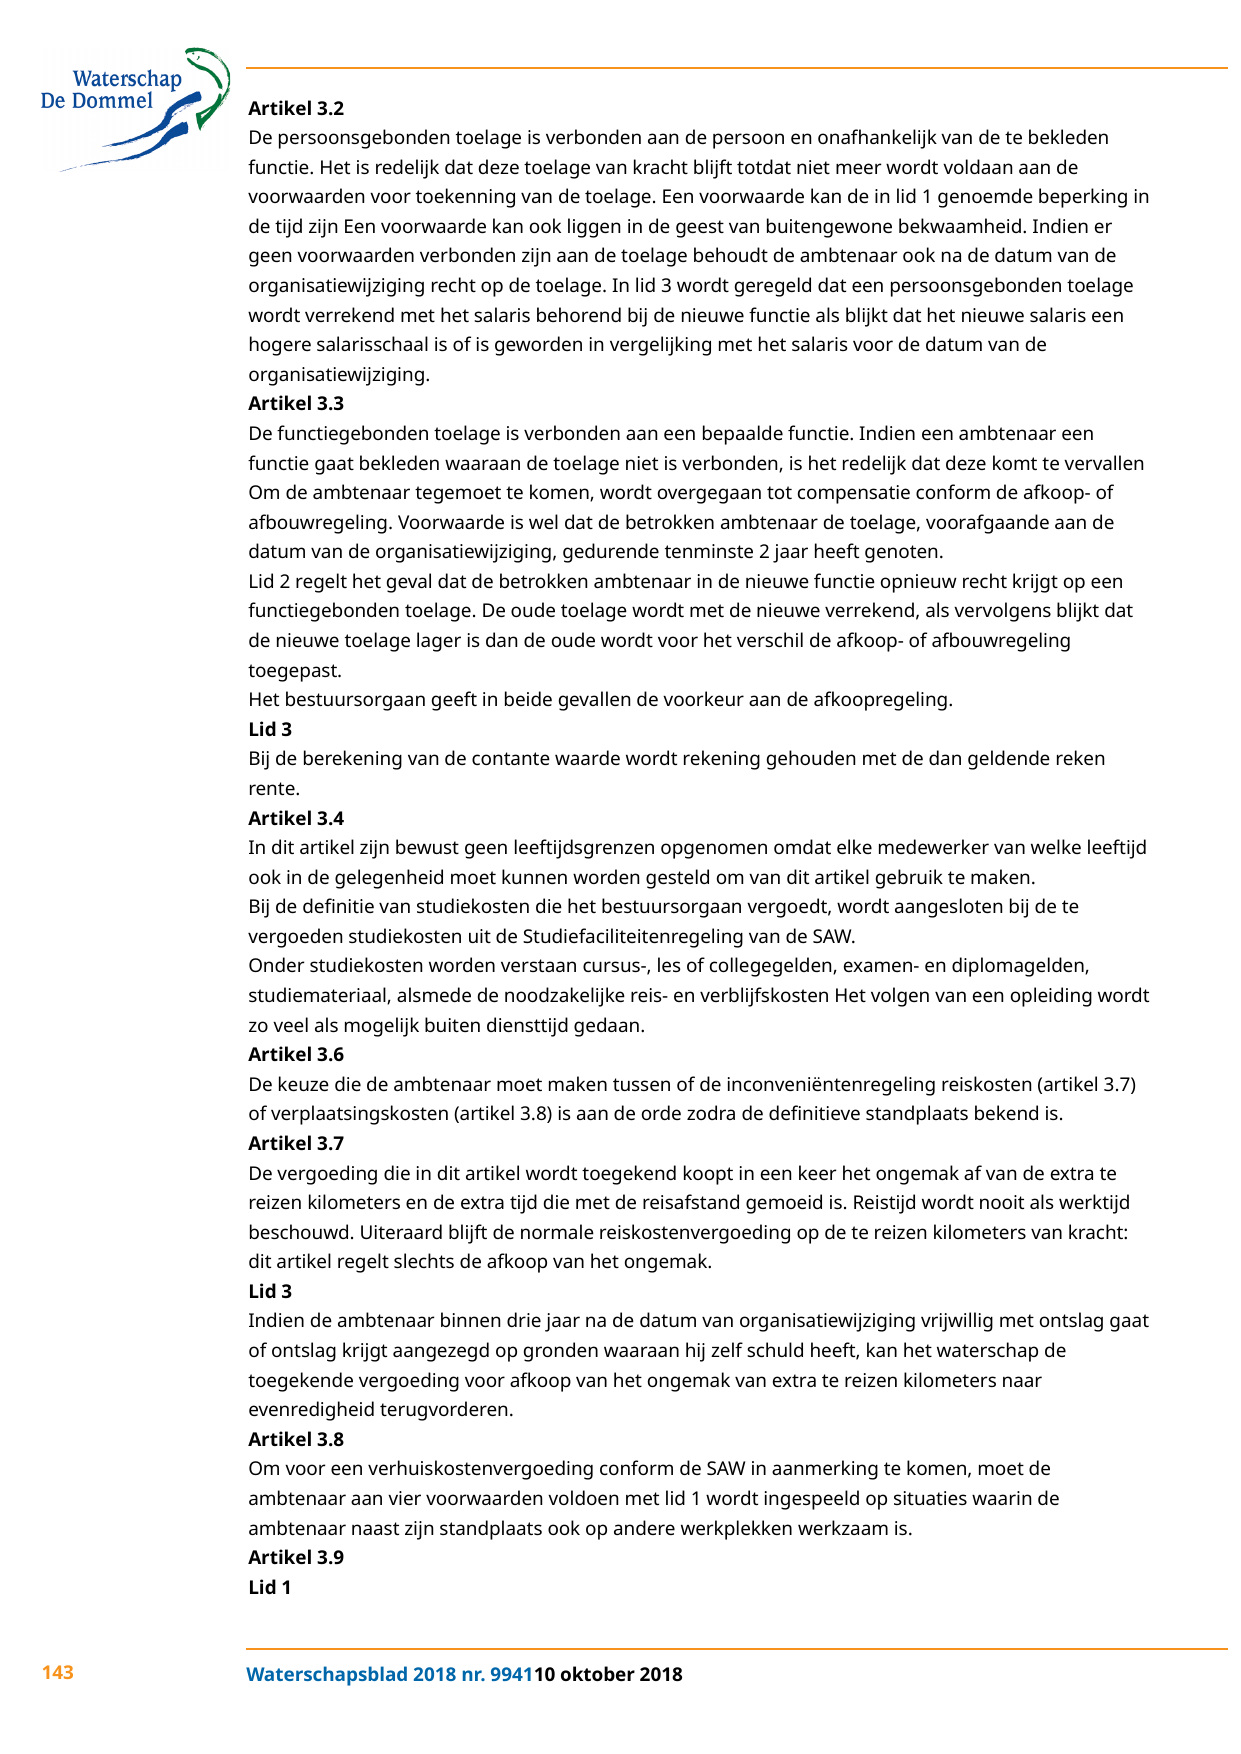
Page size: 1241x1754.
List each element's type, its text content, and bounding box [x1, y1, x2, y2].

text Lid 3 [248, 716, 1152, 742]
text Artikel 3.9 [248, 1544, 1152, 1570]
text Indien de ambtenaar binnen drie jaar na de datum van organisatiewijziging vrijwillig met ontslag gaat of ontslag krijgt aangezegd op gronden waaraan hij zelf schuld heeft, kan het waterschap de toegekende vergoeding voor afkoop van het ongemak van extra te reizen kilometers naar evenredigheid terugvorderen. [248, 1308, 1152, 1422]
text Artikel 3.4 [248, 805, 1152, 831]
text In dit artikel zijn bewust geen leeftijdsgrenzen opgenomen omdat elke medewerker van welke leeftijd ook in de gelegenheid moet kunnen worden gesteld om van dit artikel gebruik te maken. [248, 834, 1152, 890]
text De vergoeding die in dit artikel wordt toegekend koopt in een keer het ongemak af van de extra te reizen kilometers en de extra tijd die met de reisafstand gemoeid is. Reistijd wordt nooit als werktijd beschouwd. Uiteraard blijft de normale reiskostenvergoeding op de te reizen kilometers van kracht: dit artikel regelt slechts de afkoop van het ongemak. [248, 1160, 1152, 1274]
text Lid 1 [248, 1574, 1152, 1600]
text Artikel 3.3 [248, 391, 1152, 416]
picture [41, 47, 231, 172]
text De persoonsgebonden toelage is verbonden aan de persoon en onafhankelijk van de te bekleden functie. Het is redelijk dat deze toelage van kracht blijft totdat niet meer wordt voldaan aan de voorwaarden voor toekenning van de toelage. Een voorwaarde kan de in lid 1 genoemde beperking in de tijd zijn Een voorwaarde kan ook liggen in de geest van buitengewone bekwaamheid. Indien er geen voorwaarden verbonden zijn aan de toelage behoudt de ambtenaar ook na de datum van de organisatiewijziging recht op de toelage. In lid 3 wordt geregeld dat een persoonsgebonden toelage wordt verrekend met het salaris behorend bij de nieuwe functie als blijkt dat het nieuwe salaris een hogere salarisschaal is of is geworden in vergelijking met het salaris voor de datum van de organisatiewijziging. [248, 124, 1152, 387]
text Artikel 3.7 [248, 1130, 1152, 1156]
text Onder studiekosten worden verstaan cursus-, les of collegegelden, examen- en diplomagelden, studiemateriaal, alsmede de noodzakelijke reis- en verblijfskosten Het volgen van een opleiding wordt zo veel als mogelijk buiten diensttijd gedaan. [248, 953, 1152, 1038]
text Artikel 3.2 [248, 95, 1152, 121]
text De keuze die de ambtenaar moet maken tussen of de inconveniëntenregeling reiskosten (artikel 3.7) of verplaatsingskosten (artikel 3.8) is aan de orde zodra de definitieve standplaats bekend is. [248, 1071, 1152, 1126]
text Artikel 3.6 [248, 1041, 1152, 1067]
text Het bestuursorgaan geeft in beide gevallen de voorkeur aan de afkoopregeling. [248, 686, 1152, 712]
text Bij de definitie van studiekosten die het bestuursorgaan vergoedt, wordt aangesloten bij de te vergoeden studiekosten uit de Studiefaciliteitenregeling van de SAW. [248, 893, 1152, 949]
text Artikel 3.8 [248, 1426, 1152, 1452]
text Lid 3 [248, 1278, 1152, 1304]
text De functiegebonden toelage is verbonden aan een bepaalde functie. Indien een ambtenaar een functie gaat bekleden waaraan de toelage niet is verbonden, is het redelijk dat deze komt te vervallen Om de ambtenaar tegemoet te komen, wordt overgegaan tot compensatie conform de afkoop- of afbouwregeling. Voorwaarde is wel dat de betrokken ambtenaar de toelage, voorafgaande aan de datum van de organisatiewijziging, gedurende tenminste 2 jaar heeft genoten. [248, 420, 1152, 564]
text Lid 2 regelt het geval dat de betrokken ambtenaar in de nieuwe functie opnieuw recht krijgt op een functiegebonden toelage. De oude toelage wordt met de nieuwe verrekend, als vervolgens blijkt dat de nieuwe toelage lager is dan de oude wordt voor het verschil de afkoop- of afbouwregeling toegepast. [248, 568, 1152, 683]
text Om voor een verhuiskostenvergoeding conform de SAW in aanmerking te komen, moet de ambtenaar aan vier voorwaarden voldoen met lid 1 wordt ingespeeld op situaties waarin de ambtenaar naast zijn standplaats ook op andere werkplekken werkzaam is. [248, 1456, 1152, 1541]
text Bij de berekening van de contante waarde wordt rekening gehouden met de dan geldende reken rente. [248, 746, 1152, 801]
